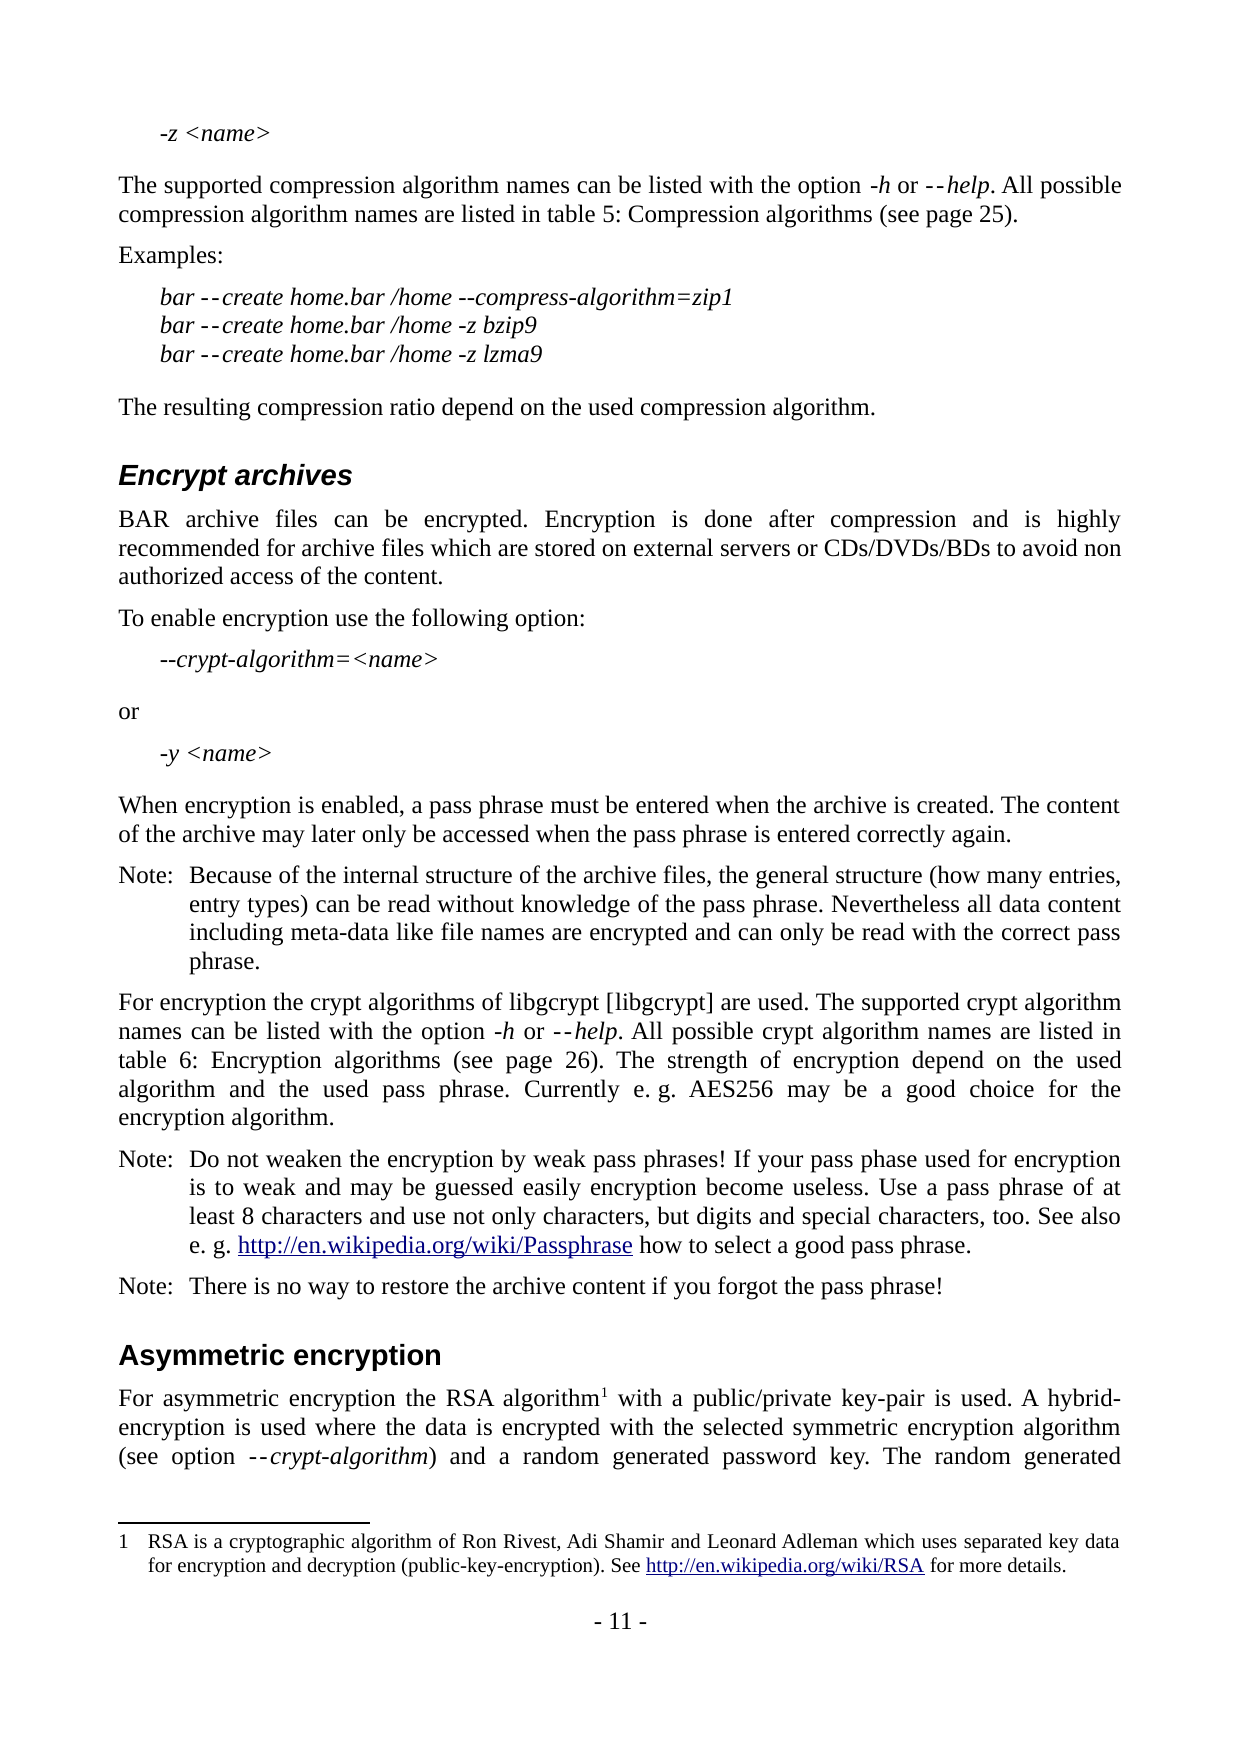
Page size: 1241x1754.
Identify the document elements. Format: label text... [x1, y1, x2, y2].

text When encryption is enabled, a pass phrase must be entered when the archive is created. The content of the archive may later only be accessed when the pass phrase is entered correctly again. [118, 790, 1122, 847]
text BAR archive files can be encrypted. Encryption is done after compression and is highly recommended for archive files which are stored on external servers or CDs/DVDs/BDs to avoid non authorized access of the content. [118, 504, 1122, 590]
text To enable encryption use the following option: [118, 603, 1122, 631]
subtitle Asymmetric encryption [118, 1337, 1122, 1371]
text Note: Do not weaken the encryption by weak pass phrases! If your pass phase used for encryption is to weak and may be guessed easily encryption become useless. Use a pass phrase of at least 8 characters and use not only characters, but digits and special characters, too. See also e. g. http://en.wikipedia.org/wiki/Passphrase how to select a good pass phrase. [118, 1144, 1122, 1259]
text Note: Because of the internal structure of the archive files, the general structure (how many entries, entry types) can be read without knowledge of the pass phrase. Nevertheless all data content including meta-data like file names are encrypted and can only be read with the correct pass phrase. [118, 860, 1122, 975]
text --crypt-algorithm=<name> [159, 644, 1122, 673]
text The supported compression algorithm names can be listed with the option -h or ‑‑help. All possible compression algorithm names are listed in table 5: Compression algorithms (see page 26). [118, 171, 1122, 228]
text bar ‑‑create home.bar /home --compress-algorithm=zip1 [159, 282, 1122, 311]
text RSA is a cryptographic algorithm of Ron Rivest, Adi Shamir and Leonard Adleman which uses separated key data for encryption and decryption (public-key-encryption). See http://en.wikipedia.org/wiki/RSA for more details. [118, 1529, 1122, 1577]
text Examples: [118, 241, 1122, 269]
subtitle Encrypt archives [118, 458, 1122, 491]
text bar ‑‑create home.bar /home -z lzma9 [159, 339, 1122, 368]
text or [118, 696, 1122, 725]
text For encryption the crypt algorithms of libgcrypt [libgcrypt] are used. The supported crypt algorithm names can be listed with the option -h or ‑‑help. All possible crypt algorithm names are listed in table 6: Encryption algorithms (see page 27). The strength of encryption depend on the used algorithm and the used pass phrase. Currently e. g. AES256 may be a good choice for the encryption algorithm. [118, 987, 1122, 1131]
text bar ‑‑create home.bar /home -z bzip9 [159, 311, 1122, 339]
text For asymmetric encryption the RSA algorithm with a public/private key-pair is used. A hybrid-encryption is used where the data is encrypted with the selected symmetric encryption algorithm (see option ‑‑crypt-algorithm) and a random generated password key. The random generated [118, 1383, 1122, 1470]
text Note: There is no way to restore the archive content if you forgot the pass phrase! [118, 1271, 1122, 1300]
text -y <name> [159, 738, 1122, 766]
text -z <name> [159, 118, 1122, 147]
text The resulting compression ratio depend on the used compression algorithm. [118, 392, 1122, 420]
